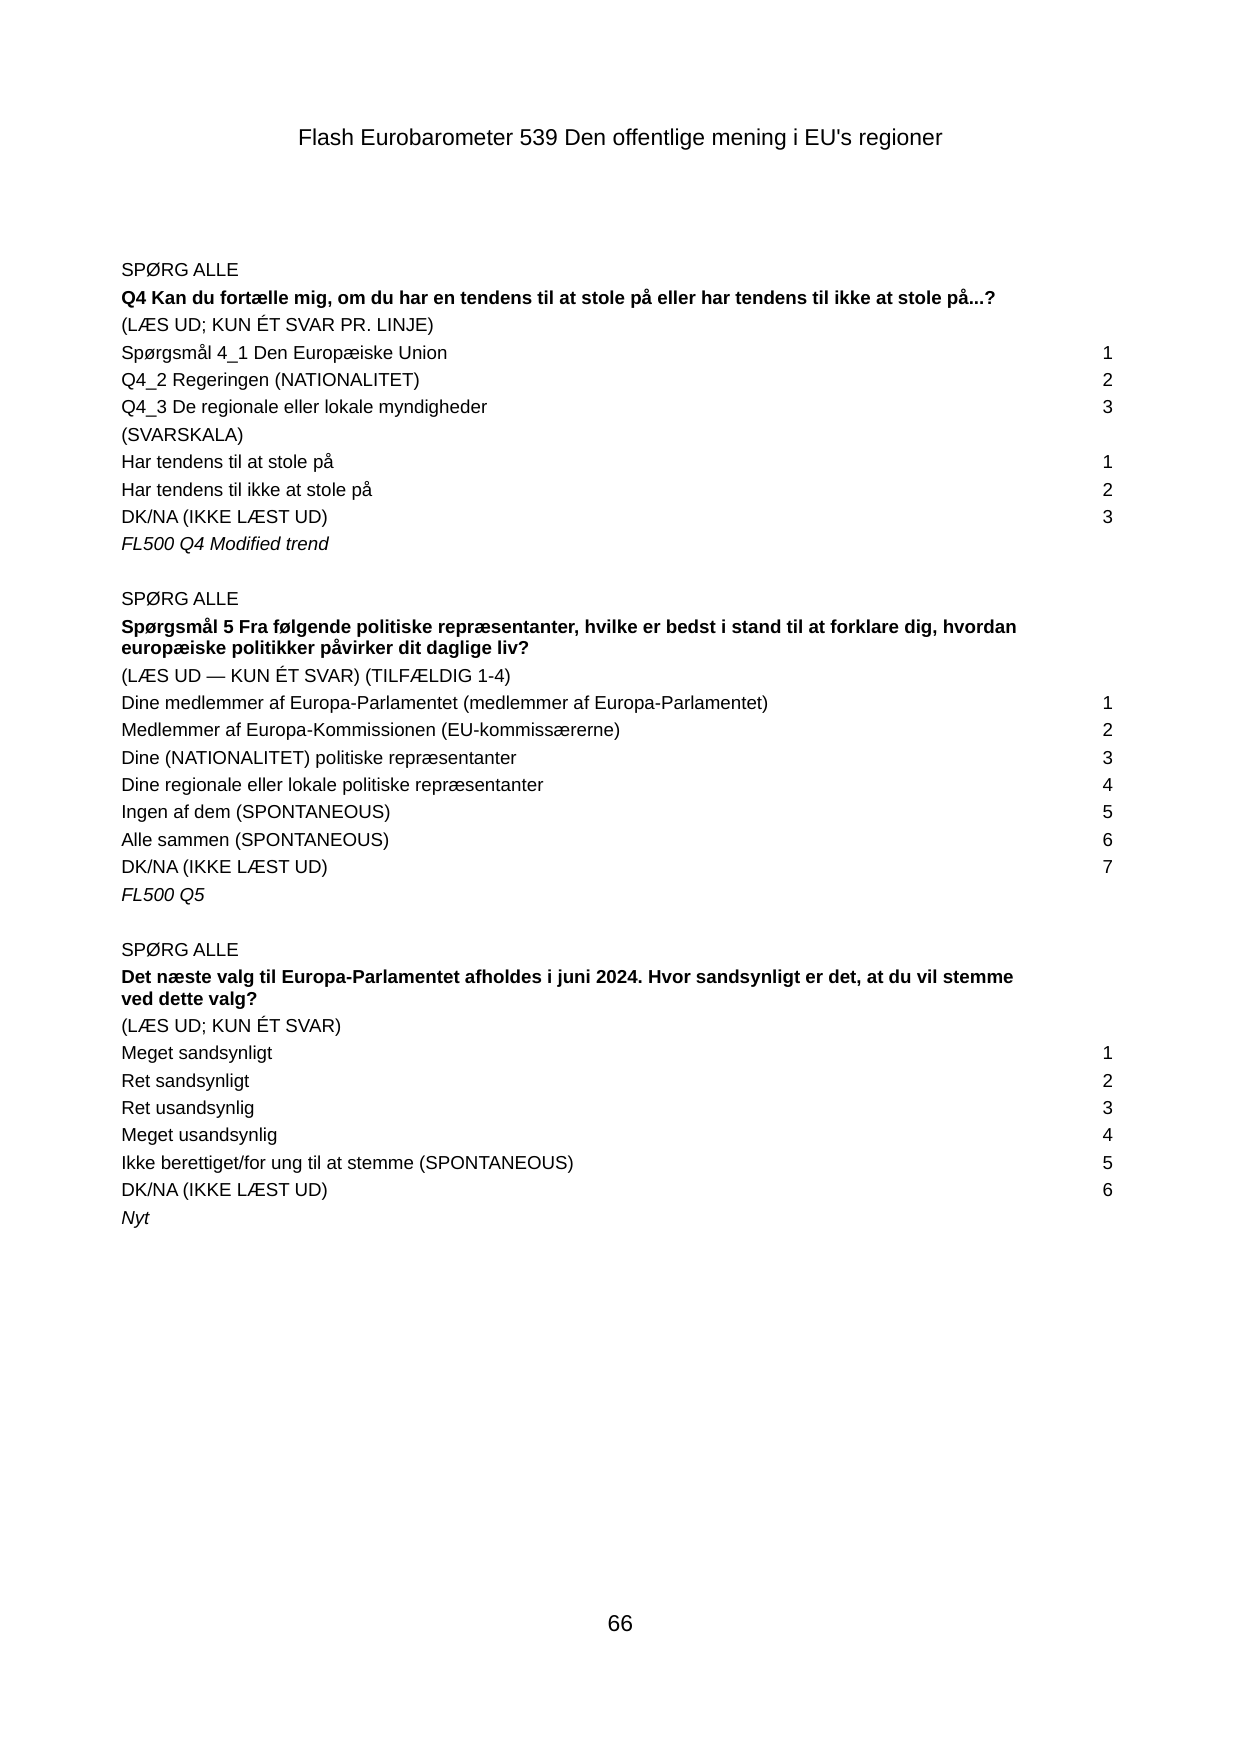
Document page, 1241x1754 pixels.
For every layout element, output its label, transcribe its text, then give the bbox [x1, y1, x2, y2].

table_cell [118, 558, 1021, 585]
table_cell 5 [1021, 799, 1116, 826]
table_cell [1021, 661, 1116, 689]
table_cell Dine regionale eller lokale politiske repræsentanter [118, 771, 1021, 798]
table_cell [1021, 421, 1116, 448]
table_cell (SVARSKALA) [118, 421, 1021, 448]
table_cell SPØRG ALLE [118, 585, 1021, 612]
table_cell 2 [1021, 716, 1116, 744]
table_cell Ret sandsynligt [118, 1067, 1021, 1094]
table_cell Meget sandsynligt [118, 1039, 1021, 1067]
table_cell [1021, 613, 1116, 661]
table_cell Medlemmer af Europa-Kommissionen (EU-kommissærerne) [118, 716, 1021, 744]
table_cell 5 [1021, 1149, 1116, 1176]
table_cell Spørgsmål 4_1 Den Europæiske Union [118, 339, 1021, 366]
table_cell Det næste valg til Europa-Parlamentet afholdes i juni 2024. Hvor sandsynligt er det, at du vil stemme ved dette valg? [118, 963, 1021, 1012]
table_cell [1021, 530, 1116, 558]
table_cell [1021, 558, 1116, 585]
table_cell 4 [1021, 771, 1116, 798]
table_cell Dine (NATIONALITET) politiske repræsentanter [118, 744, 1021, 771]
table_cell Q4_3 De regionale eller lokale myndigheder [118, 393, 1021, 421]
table_cell [1021, 1012, 1116, 1039]
table_cell FL500 Q5 [118, 881, 1021, 908]
table_cell Har tendens til at stole på [118, 448, 1021, 476]
table_cell DK/NA (IKKE LÆST UD) [118, 853, 1021, 881]
table_cell Ikke berettiget/for ung til at stemme (SPONTANEOUS) [118, 1149, 1021, 1176]
table_cell 6 [1021, 826, 1116, 853]
table_cell Q4 Kan du fortælle mig, om du har en tendens til at stole på eller har tendens til ikke at stole på...? [118, 284, 1021, 311]
table_cell 2 [1021, 476, 1116, 503]
table_cell 4 [1021, 1121, 1116, 1149]
table_cell (LÆS UD — KUN ÉT SVAR) (TILFÆLDIG 1-4) [118, 661, 1021, 689]
table_cell Meget usandsynlig [118, 1121, 1021, 1149]
table_cell 1 [1021, 448, 1116, 476]
table_cell 7 [1021, 853, 1116, 881]
table_cell Q4_2 Regeringen (NATIONALITET) [118, 366, 1021, 393]
table_cell 6 [1021, 1176, 1116, 1203]
table_cell [1021, 908, 1116, 935]
table_cell [1021, 963, 1116, 1012]
table_cell SPØRG ALLE [118, 935, 1021, 963]
table_cell [1021, 935, 1116, 963]
table_cell 1 [1021, 339, 1116, 366]
table_cell Ret usandsynlig [118, 1094, 1021, 1121]
table_cell 3 [1021, 393, 1116, 421]
table_cell Ingen af dem (SPONTANEOUS) [118, 799, 1021, 826]
table_cell (LÆS UD; KUN ÉT SVAR) [118, 1012, 1021, 1039]
table_cell Spørgsmål 5 Fra følgende politiske repræsentanter, hvilke er bedst i stand til at forklare dig, hvordan europæiske politikker påvirker dit daglige liv? [118, 613, 1021, 661]
table_cell Nyt [118, 1204, 1021, 1231]
table_cell Dine medlemmer af Europa-Parlamentet (medlemmer af Europa-Parlamentet) [118, 689, 1021, 716]
table_cell Alle sammen (SPONTANEOUS) [118, 826, 1021, 853]
table_cell 3 [1021, 744, 1116, 771]
table_cell [1021, 585, 1116, 612]
table_cell FL500 Q4 Modified trend [118, 530, 1021, 558]
table_cell (LÆS UD; KUN ÉT SVAR PR. LINJE) [118, 311, 1021, 338]
table_cell Har tendens til ikke at stole på [118, 476, 1021, 503]
table_cell 2 [1021, 1067, 1116, 1094]
table_cell 1 [1021, 689, 1116, 716]
table_cell [118, 908, 1021, 935]
table_cell 2 [1021, 366, 1116, 393]
table_cell DK/NA (IKKE LÆST UD) [118, 503, 1021, 530]
table_cell [1021, 284, 1116, 311]
table_cell [1021, 311, 1116, 338]
table_cell 3 [1021, 503, 1116, 530]
table_header [1021, 256, 1116, 284]
table_header SPØRG ALLE [118, 256, 1021, 284]
table_cell [1021, 881, 1116, 908]
table_cell 1 [1021, 1039, 1116, 1067]
table_cell 3 [1021, 1094, 1116, 1121]
table_cell [1021, 1204, 1116, 1231]
table_cell DK/NA (IKKE LÆST UD) [118, 1176, 1021, 1203]
